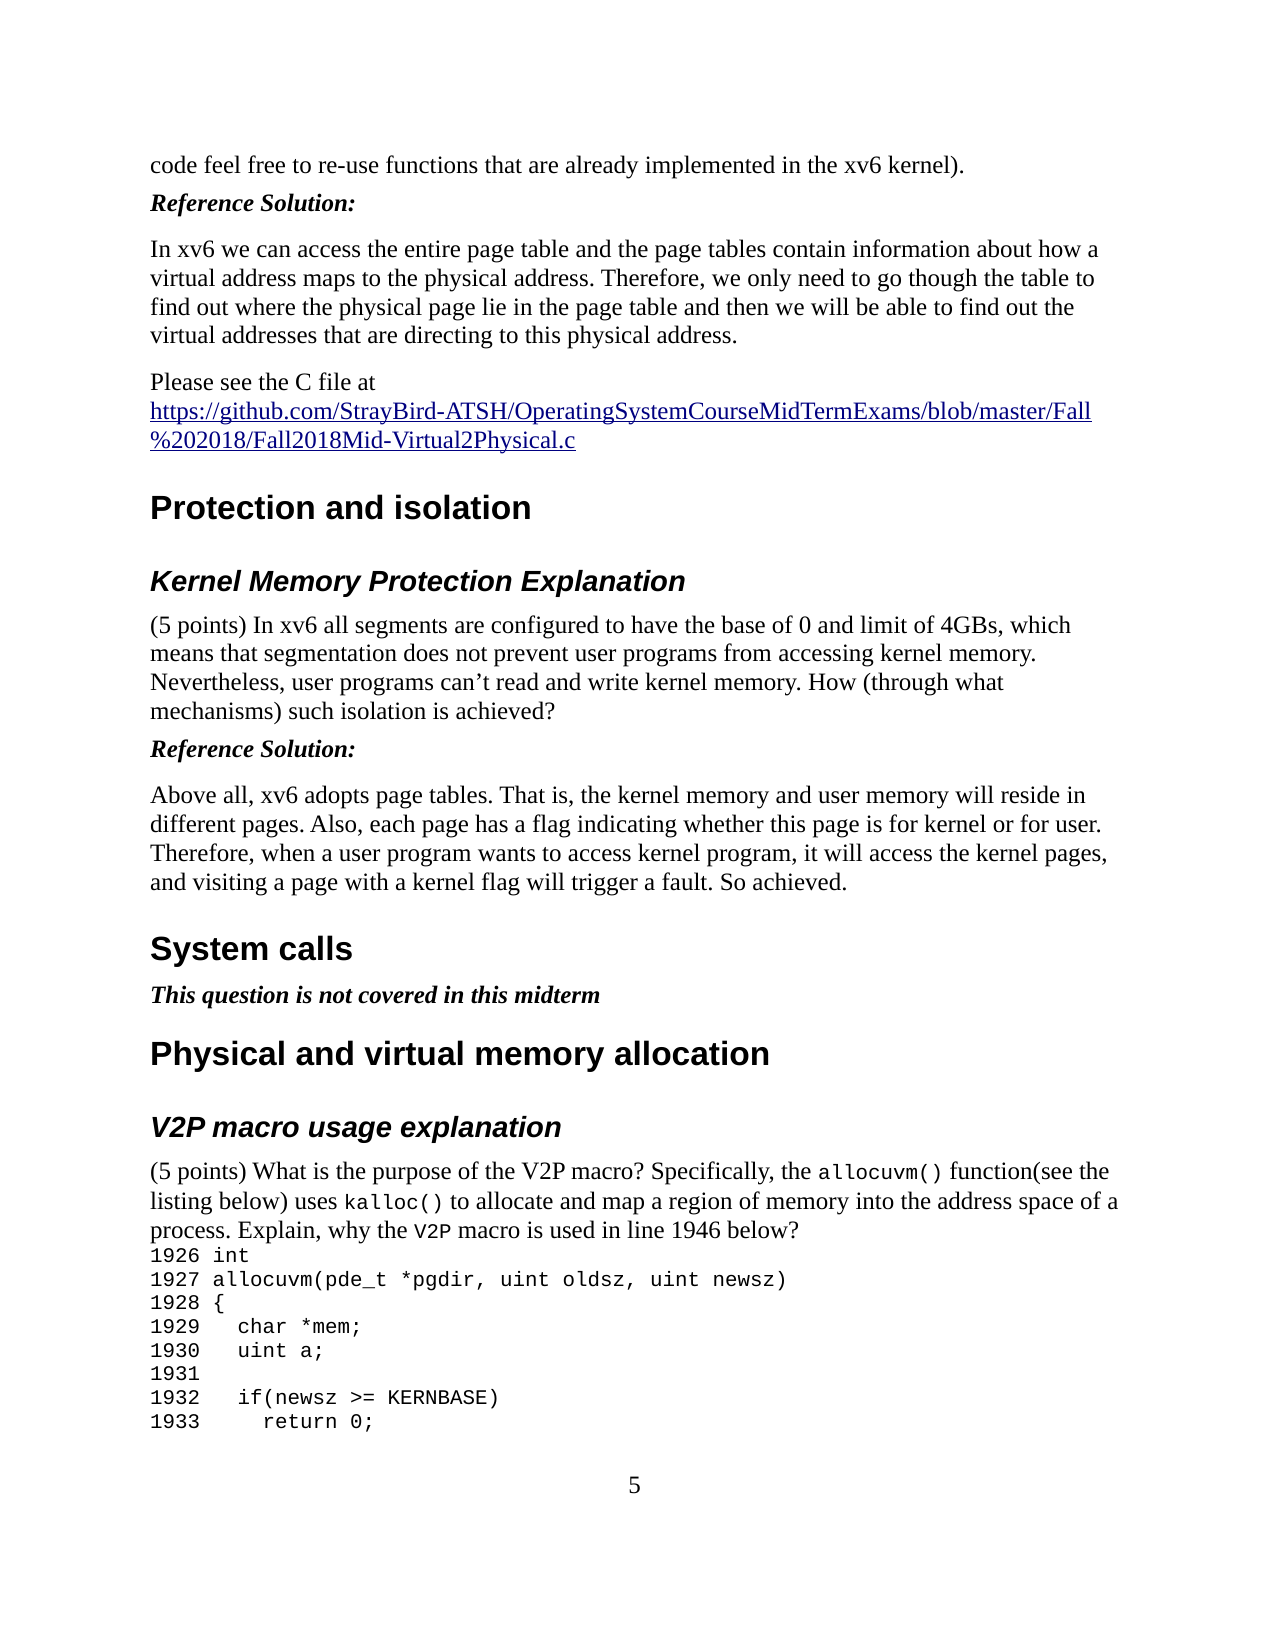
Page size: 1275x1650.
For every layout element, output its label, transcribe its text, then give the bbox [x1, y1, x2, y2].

text 1927 allocuvm(pde_t *pgdir, uint oldsz, uint newsz) [150, 1269, 1125, 1292]
subtitle Physical and virtual memory allocation [150, 1034, 1125, 1073]
text 1930 uint a; [150, 1340, 1125, 1363]
text 1926 int [150, 1245, 1125, 1269]
text This question is not covered in this midterm [150, 980, 1125, 1009]
subtitle System calls [150, 929, 1125, 968]
text code feel free to re-use functions that are already implemented in the xv6 kernel). [150, 150, 1125, 179]
text 1928 { [150, 1292, 1125, 1316]
text (5 points) What is the purpose of the V2P macro? Specifically, the allocuvm() function(see the listing below) uses kalloc() to allocate and map a region of memory into the address space of a process. Explain, why the V2P macro is used in line 1946 below? [150, 1156, 1125, 1245]
subtitle V2P macro usage explanation [150, 1110, 1125, 1144]
text Reference Solution: [150, 188, 1125, 216]
text 1929 char *mem; [150, 1316, 1125, 1340]
subtitle Kernel Memory Protection Explanation [150, 564, 1125, 597]
text Above all, xv6 adopts page tables. That is, the kernel memory and user memory will reside in different pages. Also, each page has a flag indicating whether this page is for kernel or for user. Therefore, when a user program wants to access kernel program, it will access the kernel pages, and visiting a page with a kernel flag will trigger a fault. So achieved. [150, 780, 1125, 895]
text In xv6 we can access the entire page table and the page tables contain information about how a virtual address maps to the physical address. Therefore, we only need to go though the table to find out where the physical page lie in the page table and then we will be able to find out the virtual addresses that are directing to this physical address. [150, 234, 1125, 349]
subtitle Protection and isolation [150, 487, 1125, 526]
text Reference Solution: [150, 734, 1125, 762]
text 1933 return 0; [150, 1411, 1125, 1434]
text 1931 [150, 1363, 1125, 1387]
text Please see the C file at https://github.com/StrayBird-ATSH/OperatingSystemCourseMidTermExams/blob/master/Fall%202018/Fall2018Mid-Virtual2Physical.c [150, 367, 1125, 453]
text (5 points) In xv6 all segments are configured to have the base of 0 and limit of 4GBs, which means that segmentation does not prevent user programs from accessing kernel memory. Nevertheless, user programs can’t read and write kernel memory. How (through what mechanisms) such isolation is achieved? [150, 610, 1125, 725]
text 1932 if(newsz >= KERNBASE) [150, 1387, 1125, 1411]
